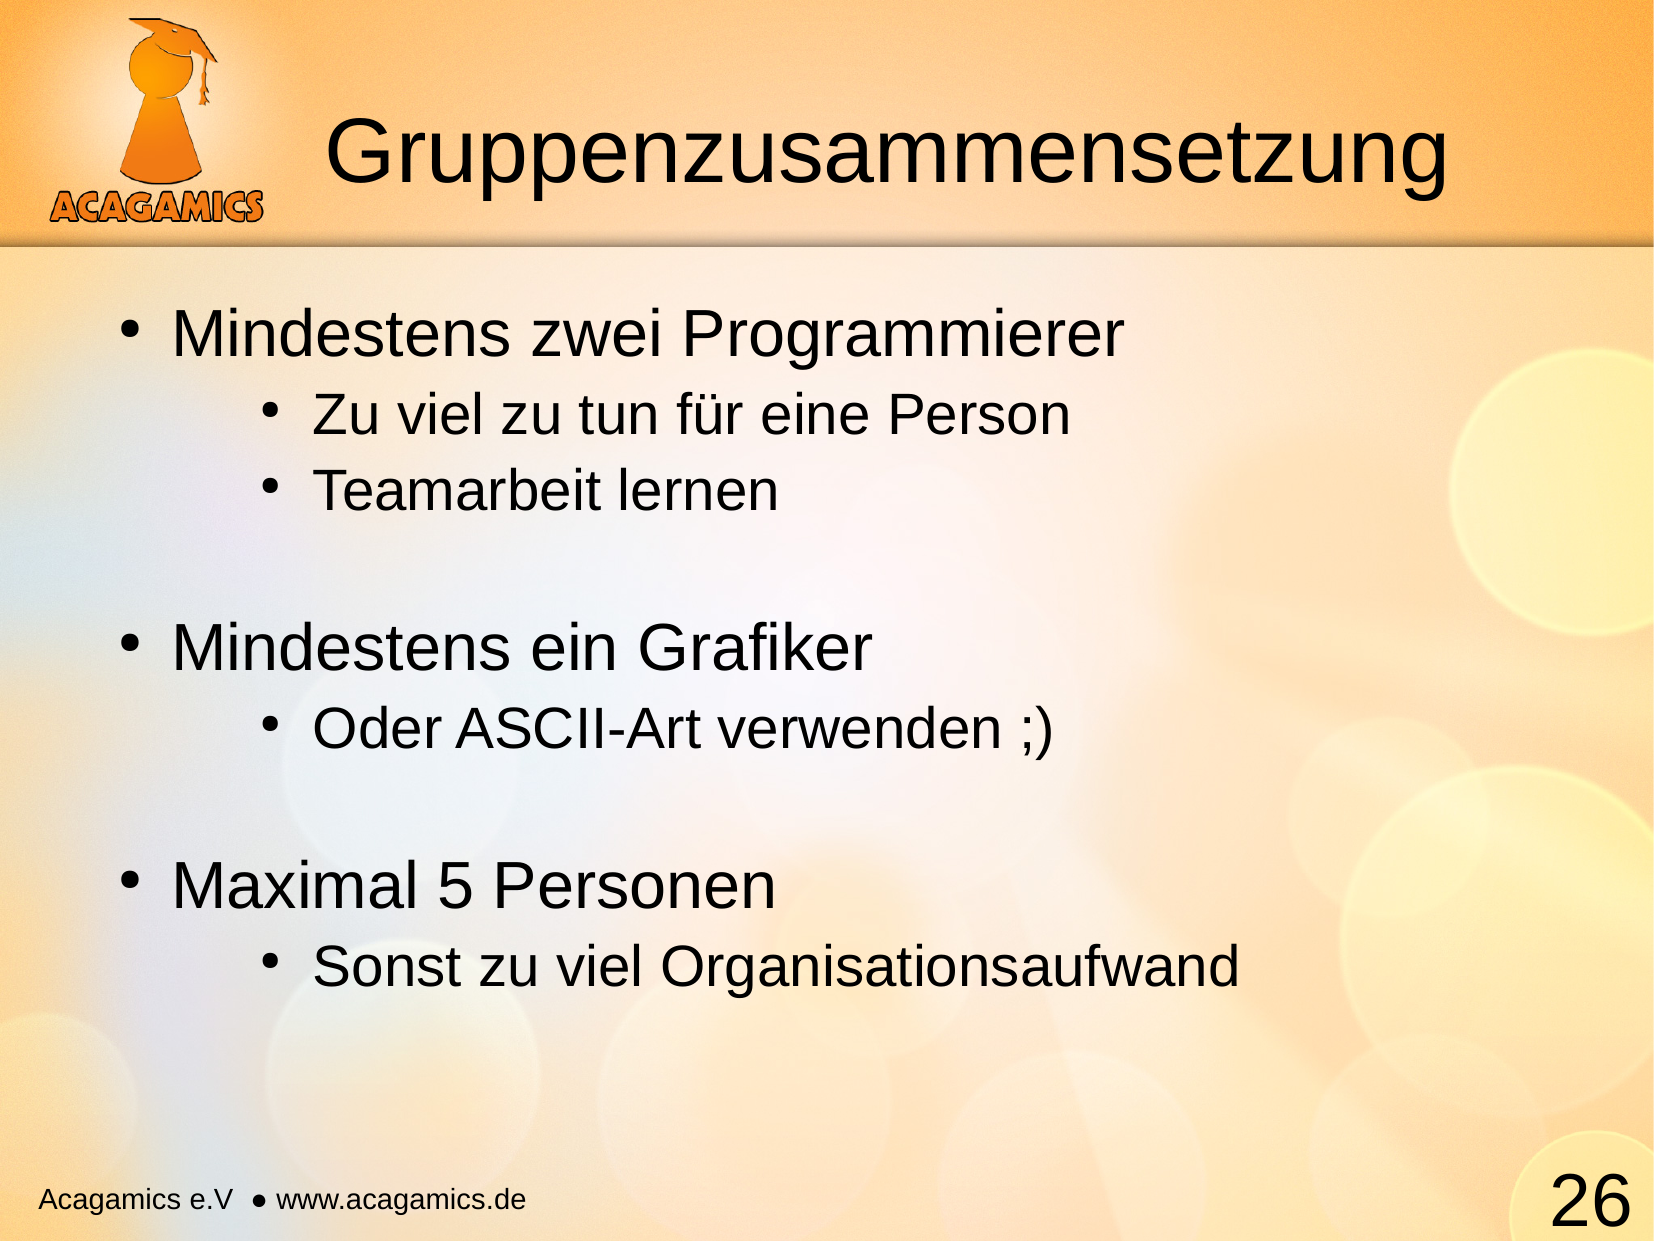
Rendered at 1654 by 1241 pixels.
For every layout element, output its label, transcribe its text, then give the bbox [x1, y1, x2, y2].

picture [0, 0, 1654, 1241]
text_box [1517, 1151, 1654, 1241]
title Gruppenzusammensetzung [324, 76, 1571, 216]
list Mindestens zwei Programmierer Zu viel zu tun für eine Person Teamarbeit lernen Mindestens ein Grafiker Oder ASCII-Art verwenden ;) Maximal 5 Personen Sonst zu viel Organisationsaufwand [82, 290, 1571, 1109]
